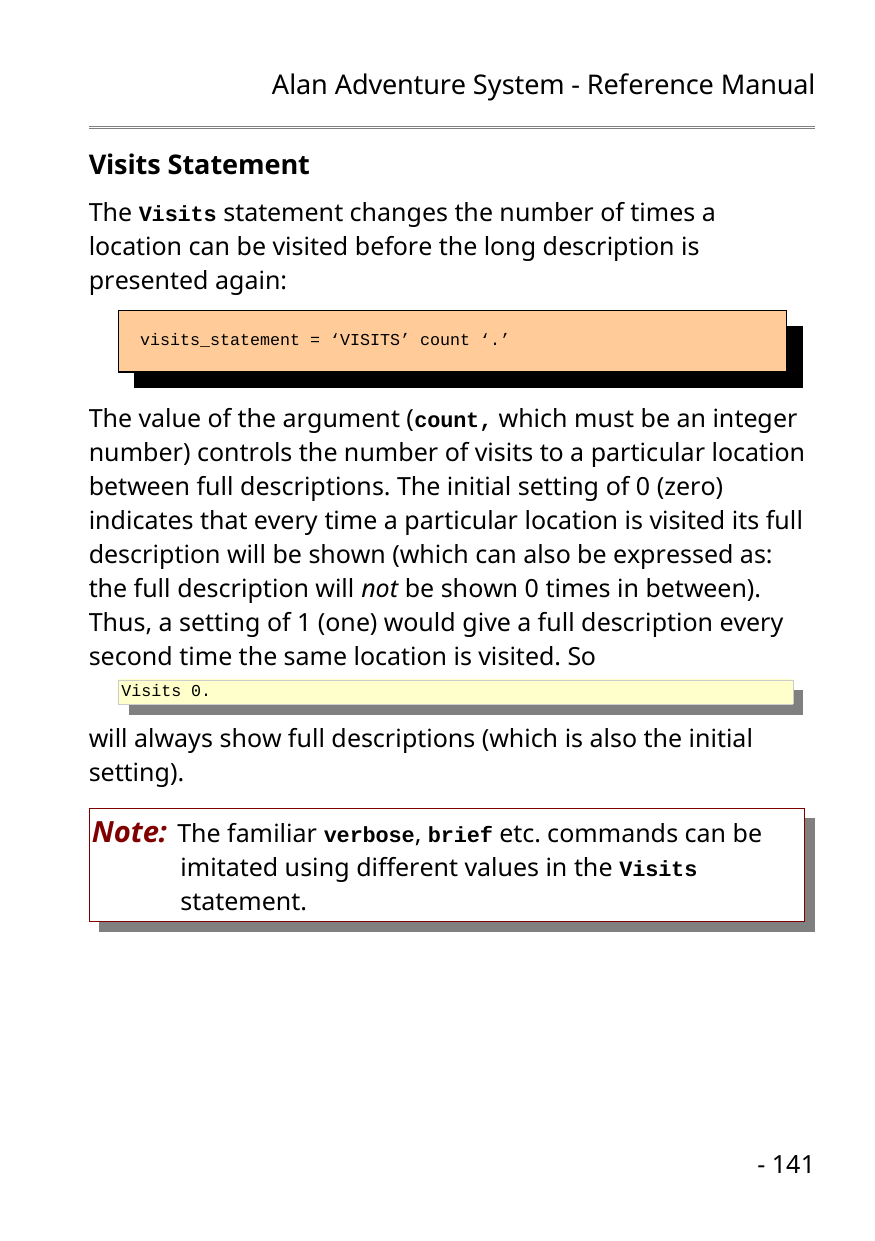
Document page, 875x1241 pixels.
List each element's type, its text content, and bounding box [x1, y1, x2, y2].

subtitle Visits Statement [88, 146, 815, 182]
text Visits 0. [119, 681, 793, 704]
text will always show full descriptions (which is also the initial setting). [88, 721, 815, 789]
list The familiar verbose, brief etc. commands can be im­itated using different values in the Visits statement. [90, 809, 804, 921]
text visits_statement = ‘VISITS’ count ‘.’ [119, 311, 786, 371]
text The value of the argument (count, which must be an integer number) controls the number of visits to a partic­ular location between full descriptions. The initial setting of 0 (zero) indicates that every time a particular location is visited its full description will be shown (which can also be expressed as: the full description will not be shown 0 times in between). Thus, a setting of 1 (one) would give a full description every sec­ond time the same location is visited. So [88, 401, 815, 673]
text The Visits statement changes the number of times a location can be visited before the long description is presented again: [88, 195, 815, 297]
